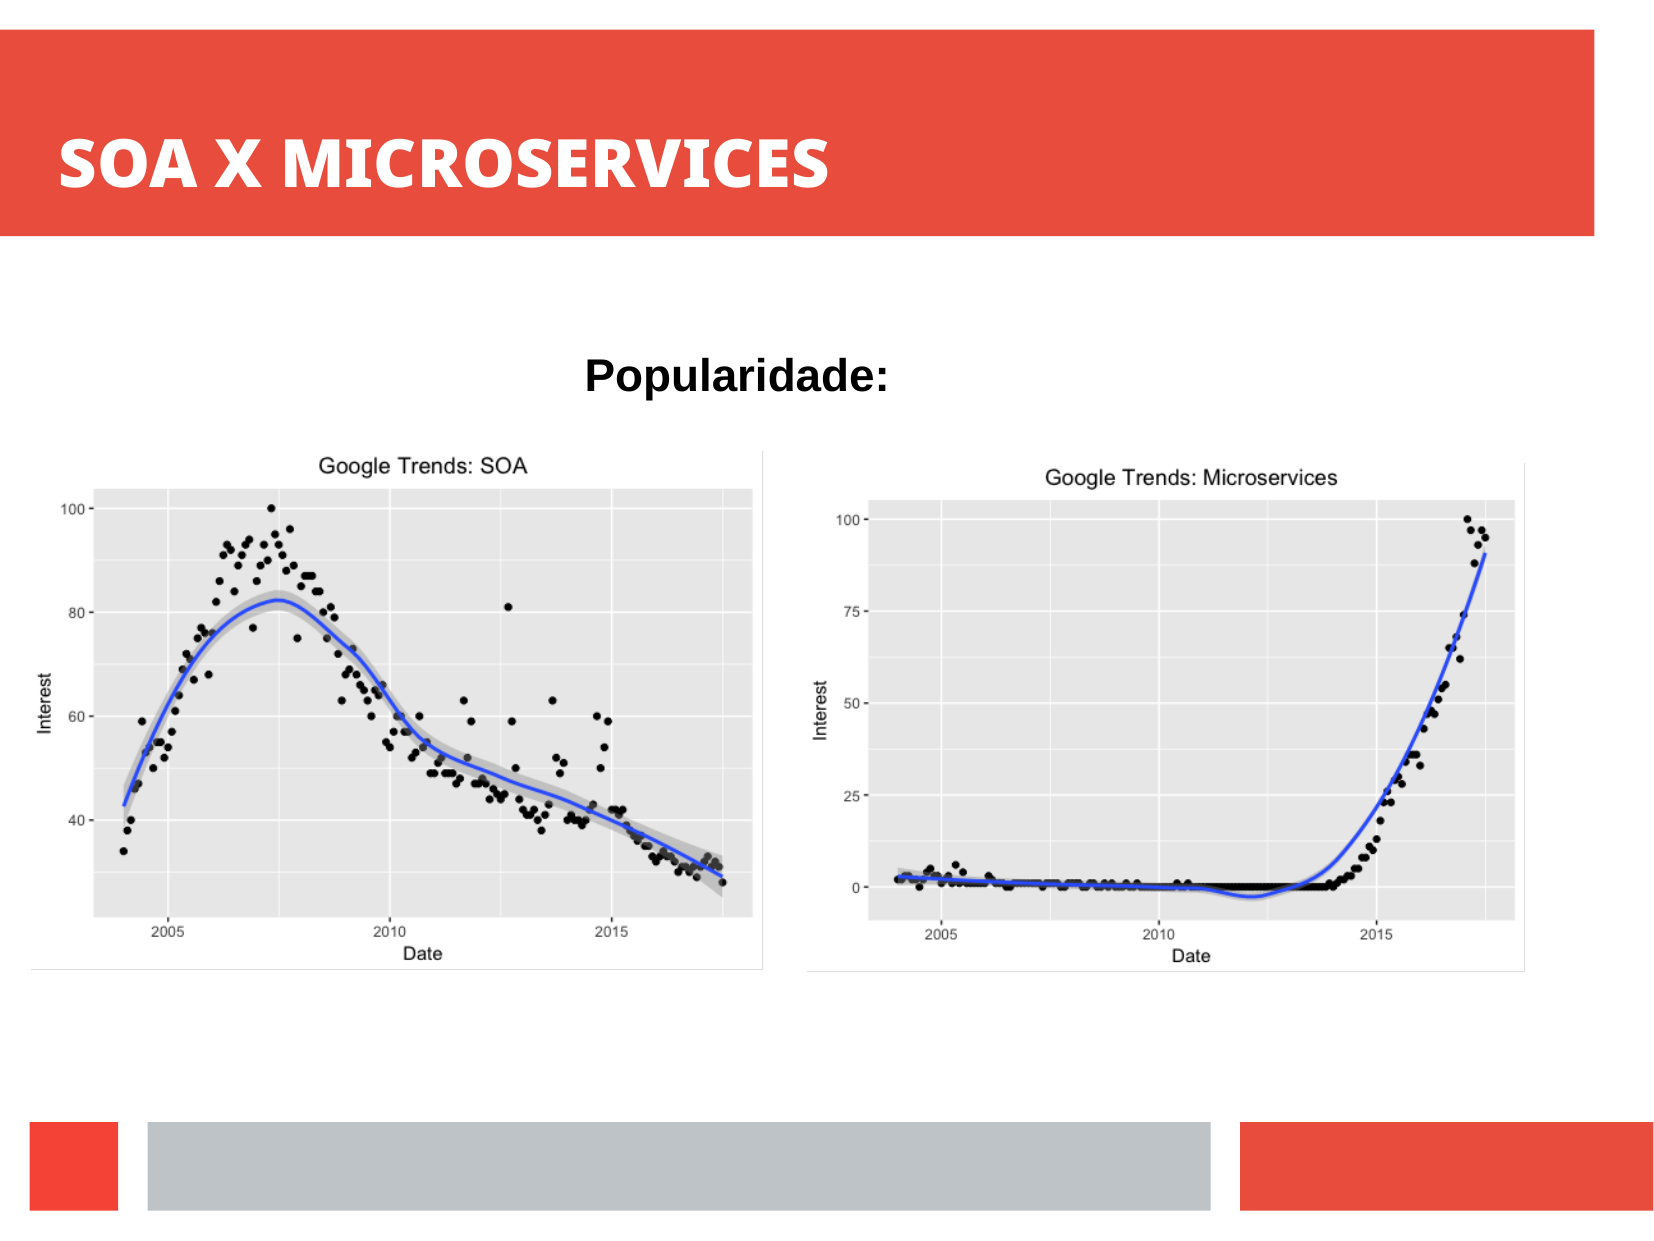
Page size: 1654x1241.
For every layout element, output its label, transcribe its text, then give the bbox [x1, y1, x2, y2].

title SOA X MICROSERVICES [59, 59, 1595, 207]
list [59, 324, 1565, 1093]
picture [28, 448, 762, 969]
text_box Popularidade: [531, 342, 905, 409]
picture [804, 460, 1524, 971]
